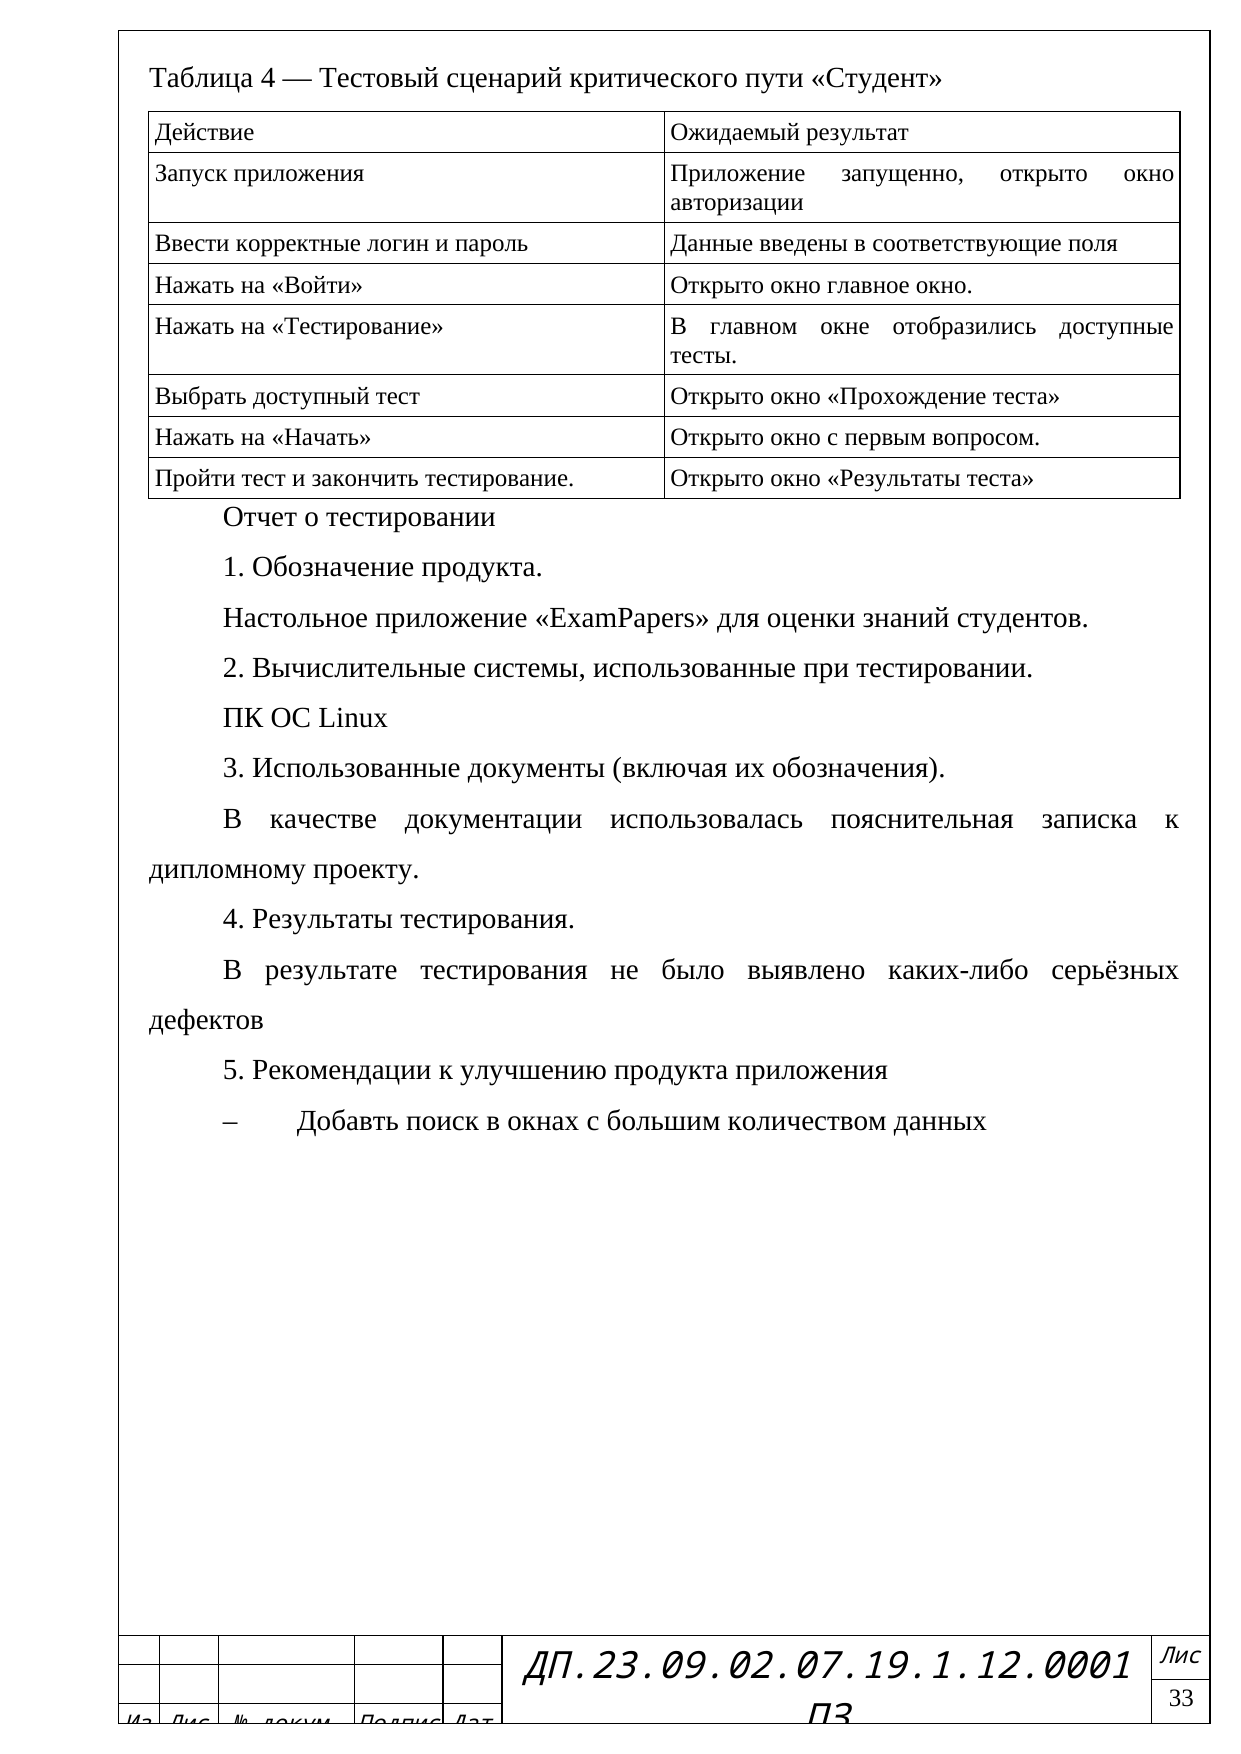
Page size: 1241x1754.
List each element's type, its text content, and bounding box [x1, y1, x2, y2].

text В качестве документации использовалась пояснительная записка к дипломному проекту. [149, 801, 1180, 885]
table_cell Данные введены в соответствующие поля [665, 223, 1179, 263]
text 4. Результаты тестирования. [149, 902, 1180, 935]
table_cell Открыто окно «Прохождение теста» [665, 375, 1179, 416]
table_cell Ввести корректные логин и пароль [149, 223, 664, 263]
text 2. Вычислительные системы, использованные при тестировании. [149, 650, 1180, 683]
table_cell Запуск приложения [149, 153, 664, 222]
table_cell Открыто окно главное окно. [665, 264, 1179, 304]
text ПК ОС Linux [149, 700, 1180, 734]
text В результате тестирования не было выявлено каких-либо серьёзных дефектов [149, 952, 1180, 1036]
table_header Ожидаемый результат [665, 112, 1179, 152]
text Настольное приложение «ExamPapers» для оценки знаний студентов. [149, 600, 1180, 633]
table_cell Нажать на «Войти» [149, 264, 664, 304]
table_cell Открыто окно с первым вопросом. [665, 417, 1179, 457]
text 5. Рекомендации к улучшению продукта приложения [149, 1052, 1180, 1086]
text 1. Обозначение продукта. [149, 549, 1180, 583]
table_cell Выбрать доступный тест [149, 375, 664, 416]
table_cell Пройти тест и закончить тестирование. [149, 458, 664, 498]
list Добавть поиск в окнах с большим количеством данных [149, 1103, 1180, 1136]
text 3. Использованные документы (включая их обозначения). [149, 751, 1180, 784]
table_cell В главном окне отобразились доступные тесты. [665, 305, 1179, 374]
table_header Действие [149, 112, 664, 152]
table_cell Приложение запущенно, открыто окно авторизации [665, 153, 1179, 222]
table_cell Нажать на «Начать» [149, 417, 664, 457]
text Таблица 4 — Тестовый сценарий критического пути «Студент» [149, 60, 1180, 94]
table_cell Открыто окно «Результаты теста» [665, 458, 1179, 498]
table_cell Нажать на «Тестирование» [149, 305, 664, 374]
text Отчет о тестировании [149, 499, 1180, 533]
